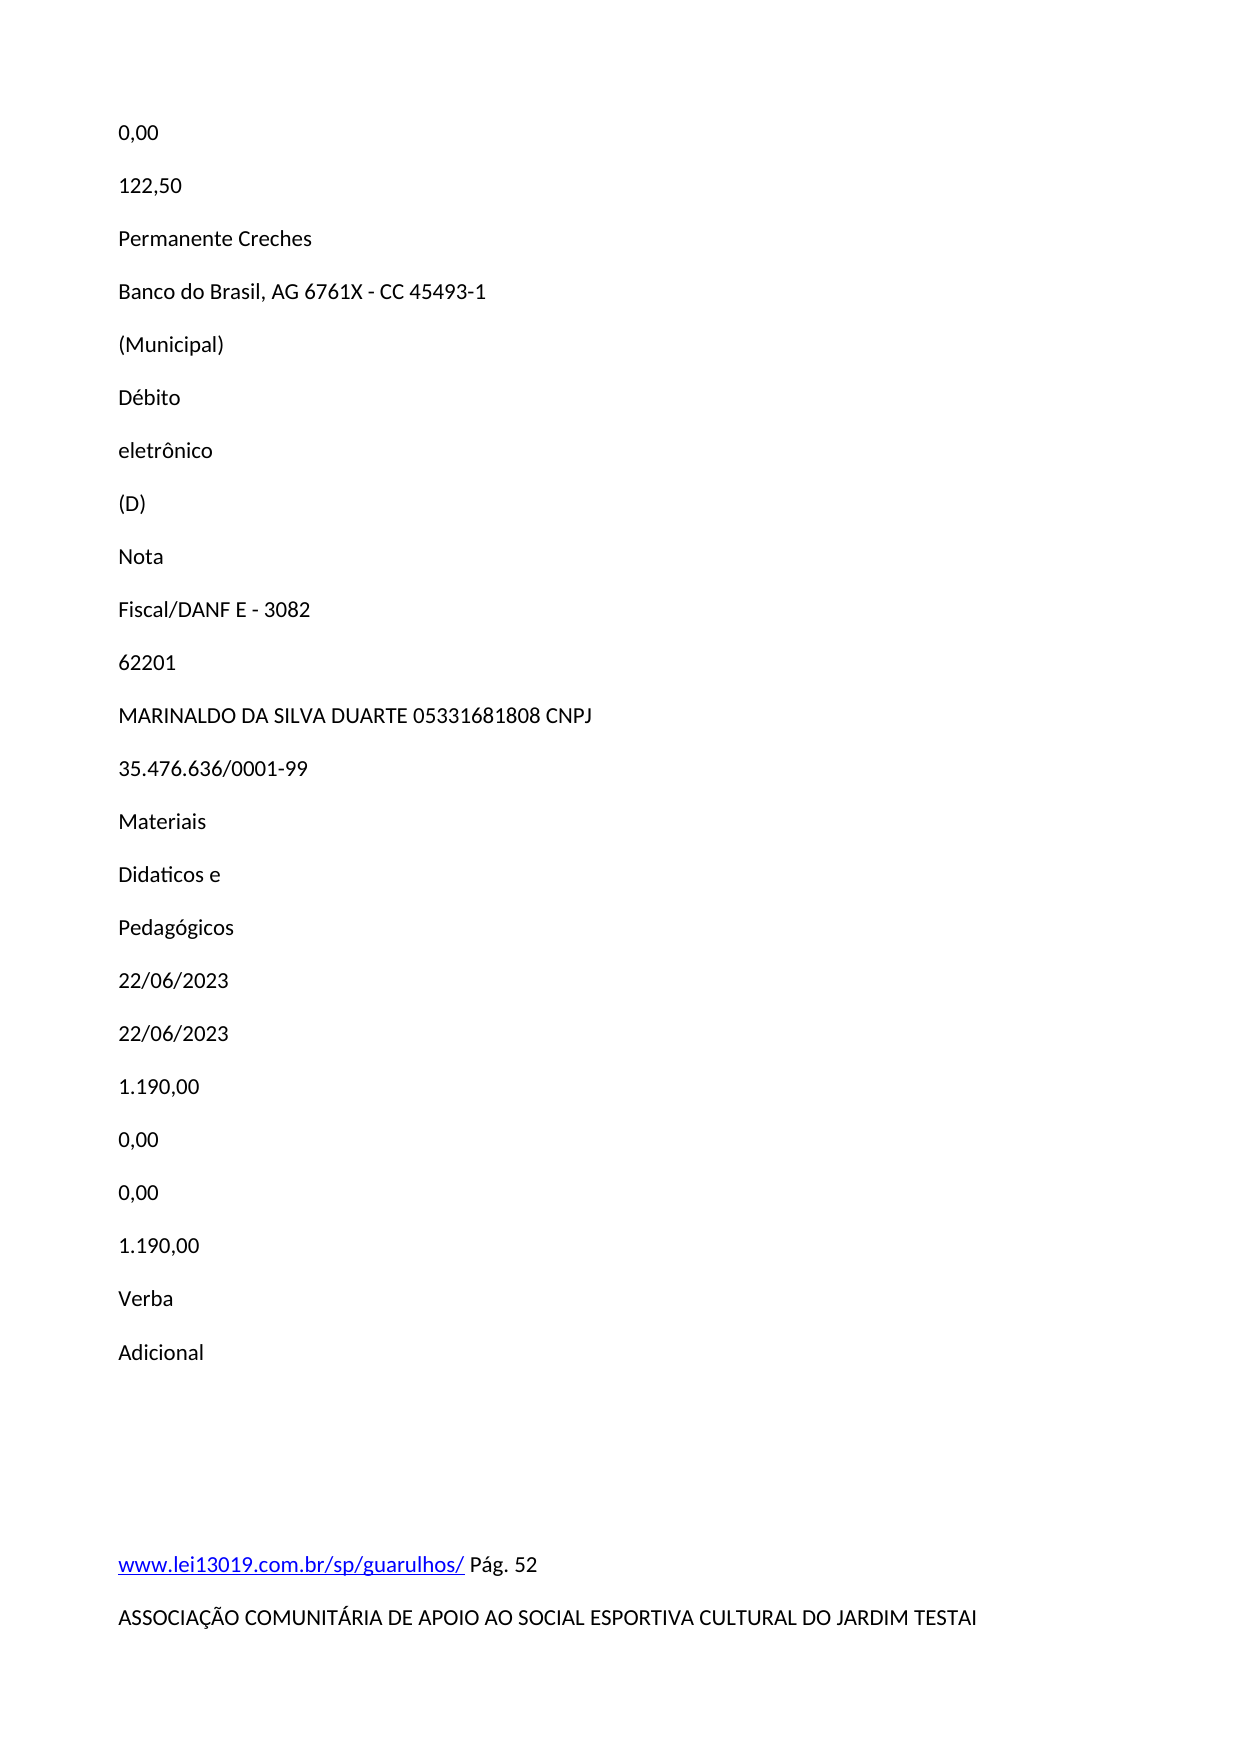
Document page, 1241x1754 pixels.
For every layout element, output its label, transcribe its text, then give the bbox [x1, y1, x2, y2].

text Materiais [118, 807, 1122, 835]
text Pedagógicos [118, 913, 1122, 941]
text 1.190,00 [118, 1072, 1122, 1101]
text Débito [118, 383, 1122, 411]
text 122,50 [118, 171, 1122, 199]
text 22/06/2023 [118, 966, 1122, 994]
text 35.476.636/0001-99 [118, 754, 1122, 782]
text Permanente Creches [118, 224, 1122, 252]
text 0,00 [118, 1178, 1122, 1207]
text 0,00 [118, 1126, 1122, 1153]
text Didaticos e [118, 860, 1122, 888]
text eletrônico [118, 436, 1122, 464]
text ASSOCIAÇÃO COMUNITÁRIA DE APOIO AO SOCIAL ESPORTIVA CULTURAL DO JARDIM TESTAI [118, 1603, 1122, 1631]
text (Municipal) [118, 330, 1122, 358]
text 0,00 [118, 118, 1122, 146]
text Fiscal/DANF E - 3082 [118, 595, 1122, 623]
text Banco do Brasil, AG 6761X - CC 45493-1 [118, 277, 1122, 305]
text Adicional [118, 1338, 1122, 1366]
text (D) [118, 489, 1122, 517]
text 62201 [118, 648, 1122, 676]
text Verba [118, 1284, 1122, 1313]
text MARINALDO DA SILVA DUARTE 05331681808 CNPJ [118, 701, 1122, 729]
text www.lei13019.com.br/sp/guarulhos/ Pág. 52 [118, 1550, 1122, 1578]
text 22/06/2023 [118, 1019, 1122, 1047]
text 1.190,00 [118, 1232, 1122, 1259]
text Nota [118, 542, 1122, 570]
